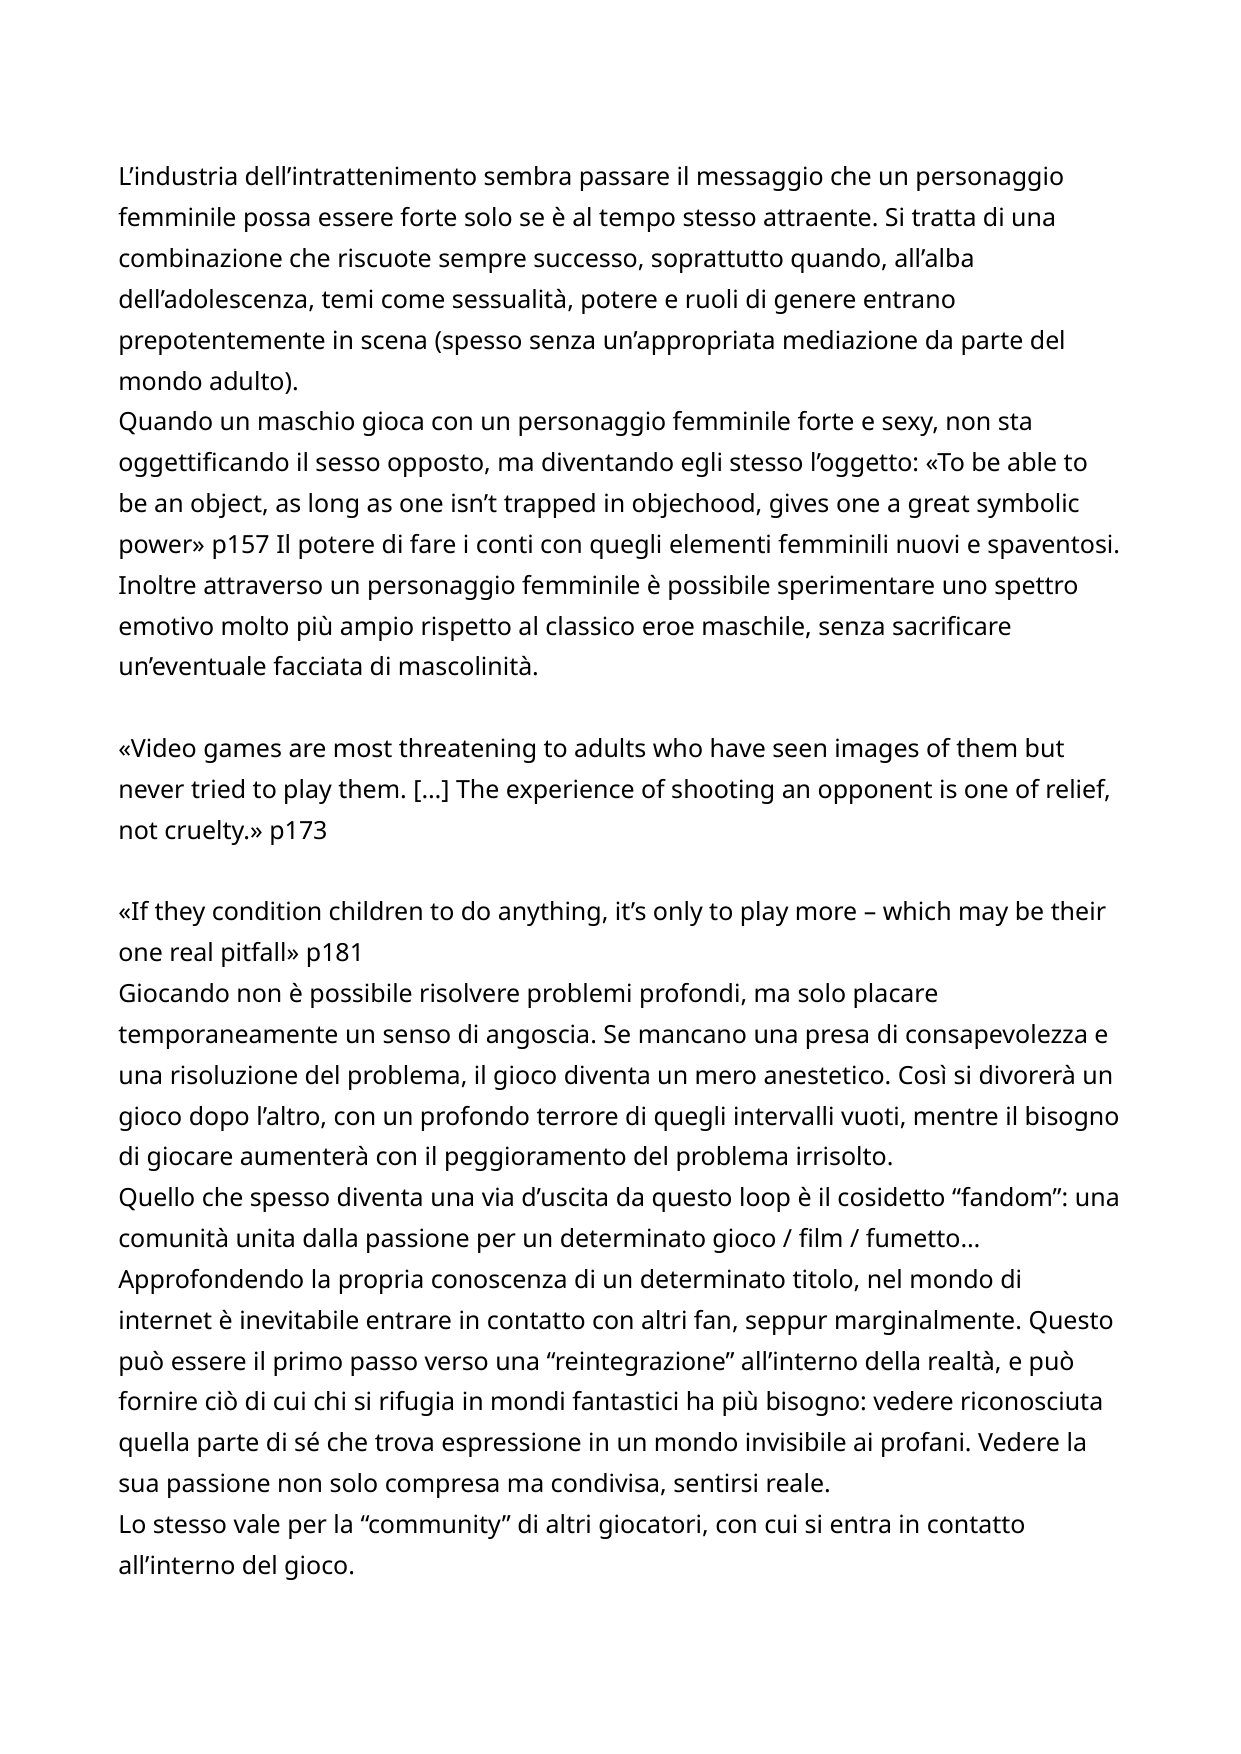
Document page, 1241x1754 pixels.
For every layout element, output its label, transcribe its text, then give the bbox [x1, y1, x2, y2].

text Giocando non è possibile risolvere problemi profondi, ma solo placare temporaneamente un senso di angoscia. Se mancano una presa di consapevolezza e una risoluzione del problema, il gioco diventa un mero anestetico. Così si divorerà un gioco dopo l’altro, con un profondo terrore di quegli intervalli vuoti, mentre il bisogno di giocare aumenterà con il peggioramento del problema irrisolto. [118, 976, 1122, 1173]
text «If they condition children to do anything, it’s only to play more – which may be their one real pitfall» p181 [118, 894, 1122, 969]
text «Video games are most threatening to adults who have seen images of them but never tried to play them. […] The experience of shooting an opponent is one of relief, not cruelty.» p173 [118, 731, 1122, 846]
text Quando un maschio gioca con un personaggio femminile forte e sexy, non sta oggettificando il sesso opposto, ma diventando egli stesso l’oggetto: «To be able to be an object, as long as one isn’t trapped in objechood, gives one a great symbolic power» p157 Il potere di fare i conti con quegli elementi femminili nuovi e spaventosi. [118, 404, 1122, 561]
text L’industria dell’intrattenimento sembra passare il messaggio che un personaggio femminile possa essere forte solo se è al tempo stesso attraente. Si tratta di una combinazione che riscuote sempre successo, soprattutto quando, all’alba dell’adolescenza, temi come sessualità, potere e ruoli di genere entrano prepotentemente in scena (spesso senza un’appropriata mediazione da parte del mondo adulto). [118, 159, 1122, 397]
text Inoltre attraverso un personaggio femminile è possibile sperimentare uno spettro emotivo molto più ampio rispetto al classico eroe maschile, senza sacrificare un’eventuale facciata di mascolinità. [118, 567, 1122, 683]
text Quello che spesso diventa una via d’uscita da questo loop è il cosidetto “fandom”: una comunità unita dalla passione per un determinato gioco / film / fumetto… Approfondendo la propria conoscenza di un determinato titolo, nel mondo di internet è inevitabile entrare in contatto con altri fan, seppur marginalmente. Questo può essere il primo passo verso una “reintegrazione” all’interno della realtà, e può fornire ciò di cui chi si rifugia in mondi fantastici ha più bisogno: vedere riconosciuta quella parte di sé che trova espressione in un mondo invisibile ai profani. Vedere la sua passione non solo compresa ma condivisa, sentirsi reale. [118, 1180, 1122, 1500]
text Lo stesso vale per la “community” di altri giocatori, con cui si entra in contatto all’interno del gioco. [118, 1506, 1122, 1581]
